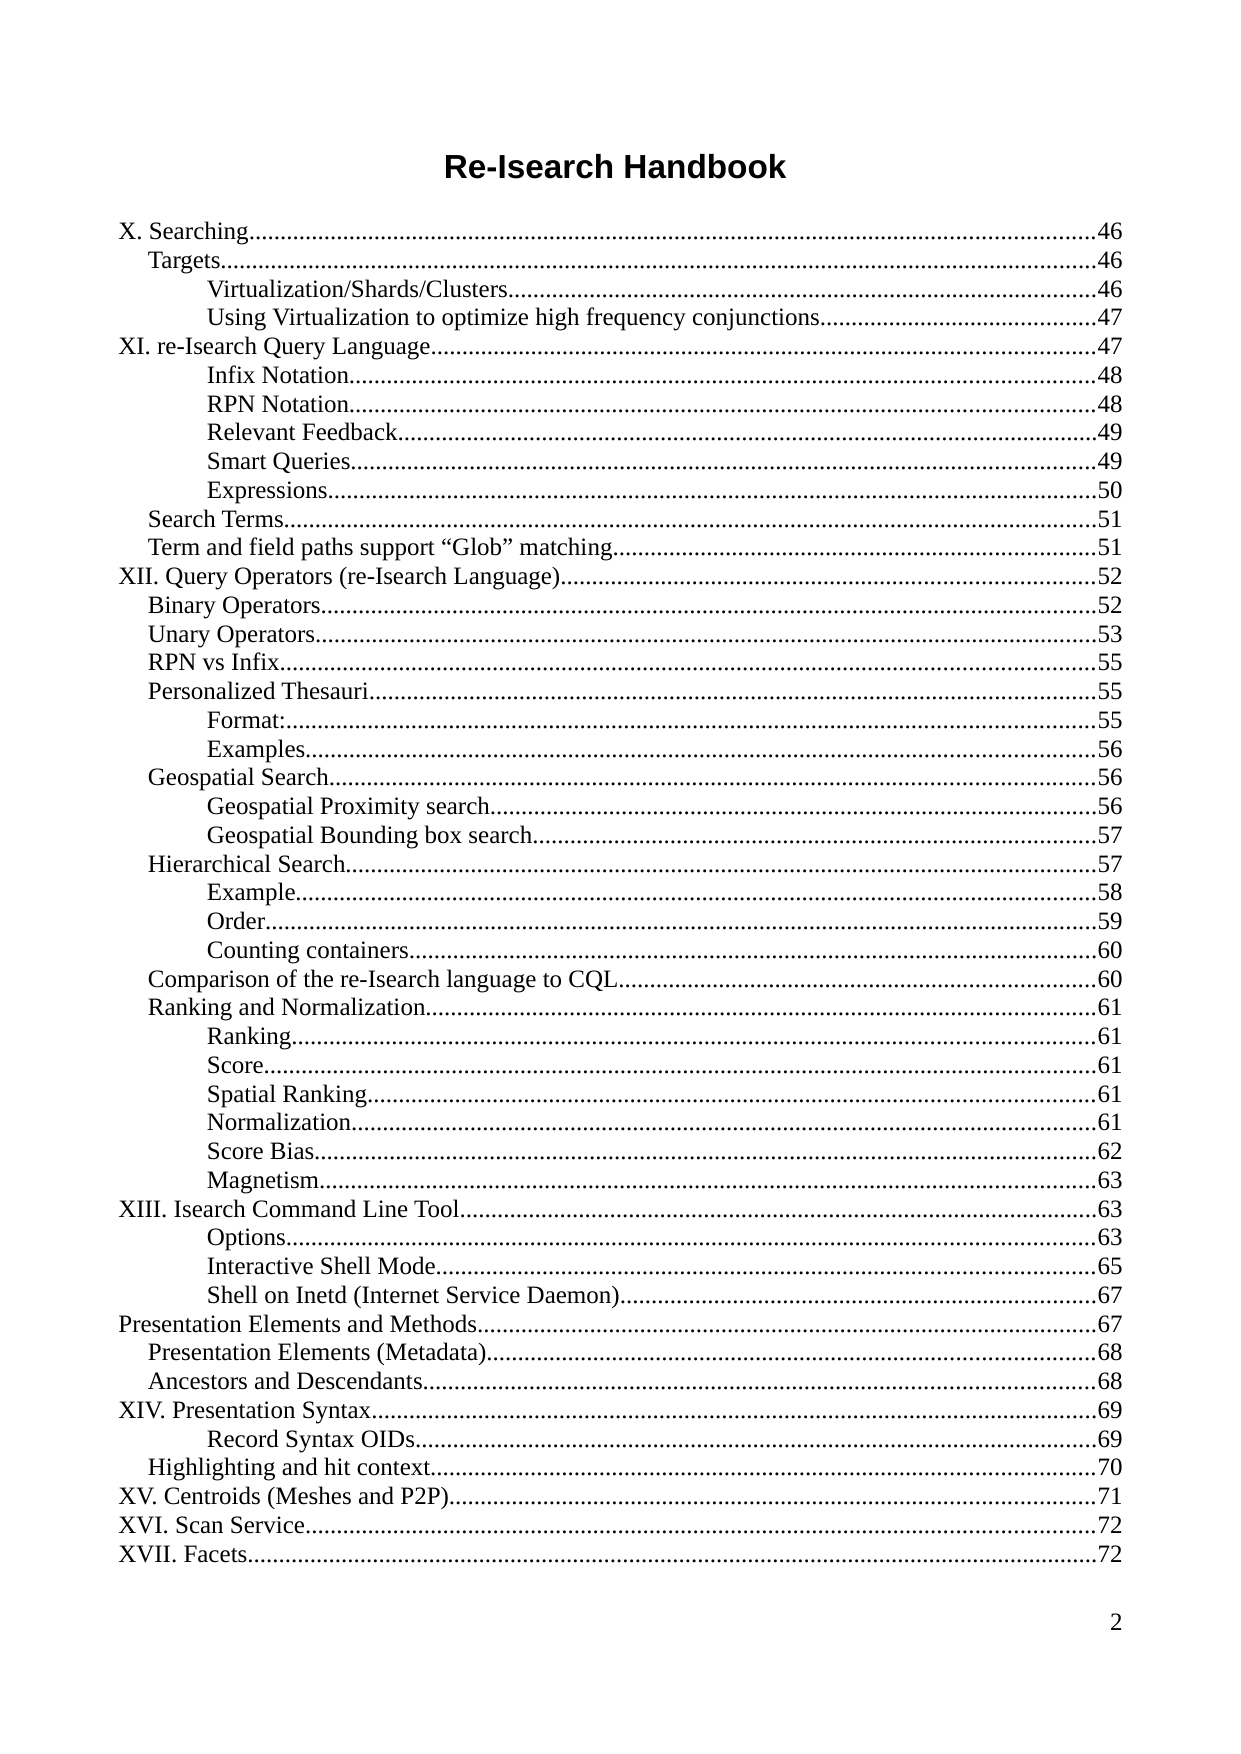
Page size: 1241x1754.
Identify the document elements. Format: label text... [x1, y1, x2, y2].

text Shell on Inetd (Internet Service Daemon) 67 [207, 1280, 1122, 1309]
text Example 58 [207, 877, 1122, 906]
text Options 63 [207, 1222, 1122, 1251]
text Relevant Feedback 49 [207, 417, 1122, 446]
text XV. Centroids (Meshes and P2P) 71 [118, 1481, 1122, 1510]
text XVII. Facets 72 [118, 1539, 1122, 1567]
text Score 61 [207, 1050, 1122, 1079]
text XII. Query Operators (re-Isearch Language) 52 [118, 561, 1122, 590]
text XI. re-Isearch Query Language 47 [118, 331, 1122, 360]
text Search Terms 51 [148, 504, 1122, 532]
text Targets 46 [148, 245, 1122, 274]
text Binary Operators 52 [148, 590, 1122, 619]
text Geospatial Proximity search 56 [207, 791, 1122, 820]
text Expressions 50 [207, 475, 1122, 504]
text Hierarchical Search 57 [148, 849, 1122, 877]
text Using Virtualization to optimize high frequency conjunctions 47 [207, 302, 1122, 331]
text RPN Notation 48 [207, 389, 1122, 417]
text XVI. Scan Service 72 [118, 1510, 1122, 1539]
text Presentation Elements (Metadata) 68 [148, 1337, 1122, 1366]
text Comparison of the re-Isearch language to CQL 60 [148, 964, 1122, 992]
text Smart Queries 49 [207, 446, 1122, 475]
text Spatial Ranking 61 [207, 1079, 1122, 1107]
text Ancestors and Descendants 68 [148, 1366, 1122, 1395]
text Geospatial Search 56 [148, 762, 1122, 791]
text Format: 55 [207, 705, 1122, 734]
text Normalization 61 [207, 1107, 1122, 1136]
text Unary Operators 53 [148, 619, 1122, 647]
text Geospatial Bounding box search 57 [207, 820, 1122, 849]
text Score Bias 62 [207, 1136, 1122, 1165]
text Interactive Shell Mode 65 [207, 1251, 1122, 1280]
text Presentation Elements and Methods 67 [118, 1309, 1122, 1337]
text Personalized Thesauri 55 [148, 676, 1122, 705]
text Virtualization/Shards/Clusters 46 [207, 274, 1122, 302]
text Magnetism 63 [207, 1165, 1122, 1194]
text Examples 56 [207, 734, 1122, 762]
text XIV. Presentation Syntax 69 [118, 1395, 1122, 1424]
text XIII. Isearch Command Line Tool 63 [118, 1194, 1122, 1222]
text X. Searching 46 [118, 216, 1122, 245]
text Infix Notation 48 [207, 360, 1122, 389]
text Record Syntax OIDs 69 [207, 1424, 1122, 1452]
text Ranking and Normalization 61 [148, 992, 1122, 1021]
text Term and field paths support “Glob” matching 51 [148, 532, 1122, 561]
text Counting containers 60 [207, 935, 1122, 964]
text Order 59 [207, 906, 1122, 935]
text Highlighting and hit context 70 [148, 1452, 1122, 1481]
text Ranking 61 [207, 1021, 1122, 1050]
text RPN vs Infix 55 [148, 647, 1122, 676]
